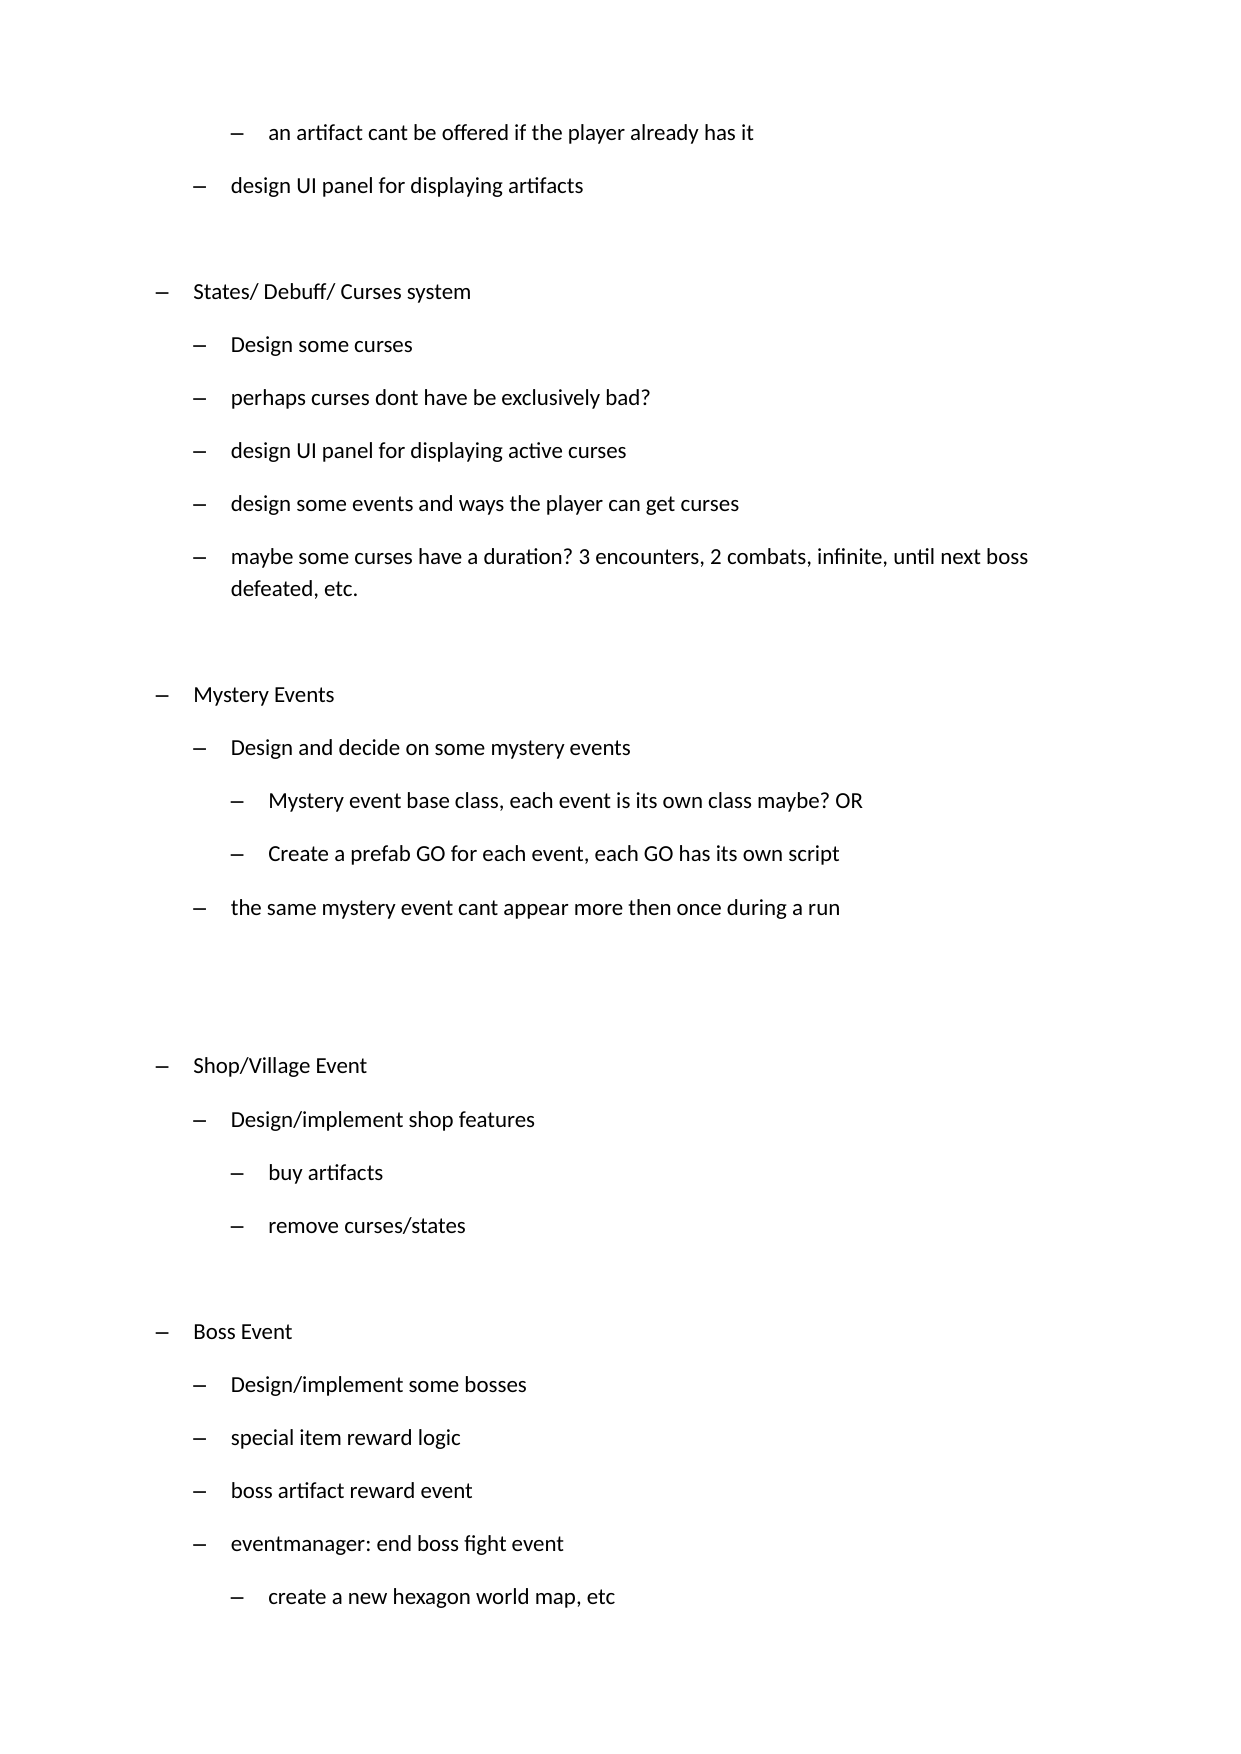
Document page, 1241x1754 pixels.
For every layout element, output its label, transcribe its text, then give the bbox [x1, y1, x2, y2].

list special item reward logic [193, 1423, 1122, 1451]
list eventmanager: end boss fight event [193, 1529, 1122, 1557]
list an artifact cant be offered if the player already has it [231, 118, 1122, 146]
list design UI panel for displaying active curses [193, 436, 1122, 464]
list perhaps curses dont have be exclusively bad? [193, 383, 1122, 411]
list States/ Debuff/ Curses system [156, 277, 1122, 305]
list Mystery event base class, each event is its own class maybe? OR [231, 787, 1122, 814]
list boss artifact reward event [193, 1476, 1122, 1504]
list design some events and ways the player can get curses [193, 489, 1122, 517]
list maybe some curses have a duration? 3 encounters, 2 combats, infinite, until next boss defeated, etc. [193, 542, 1122, 602]
list design UI panel for displaying artifacts [193, 171, 1122, 199]
list Boss Event [156, 1317, 1122, 1345]
list remove curses/states [231, 1211, 1122, 1239]
list Design/implement shop features [193, 1105, 1122, 1133]
list Mystery Events [156, 681, 1122, 708]
list create a new hexagon world map, etc [231, 1582, 1122, 1610]
list Create a prefab GO for each event, each GO has its own script [231, 839, 1122, 868]
list buy artifacts [231, 1158, 1122, 1186]
list Design/implement some bosses [193, 1370, 1122, 1398]
list Design some curses [193, 330, 1122, 358]
list Shop/Village Event [156, 1052, 1122, 1080]
list the same mystery event cant appear more then once during a run [193, 893, 1122, 921]
list Design and decide on some mystery events [193, 733, 1122, 762]
